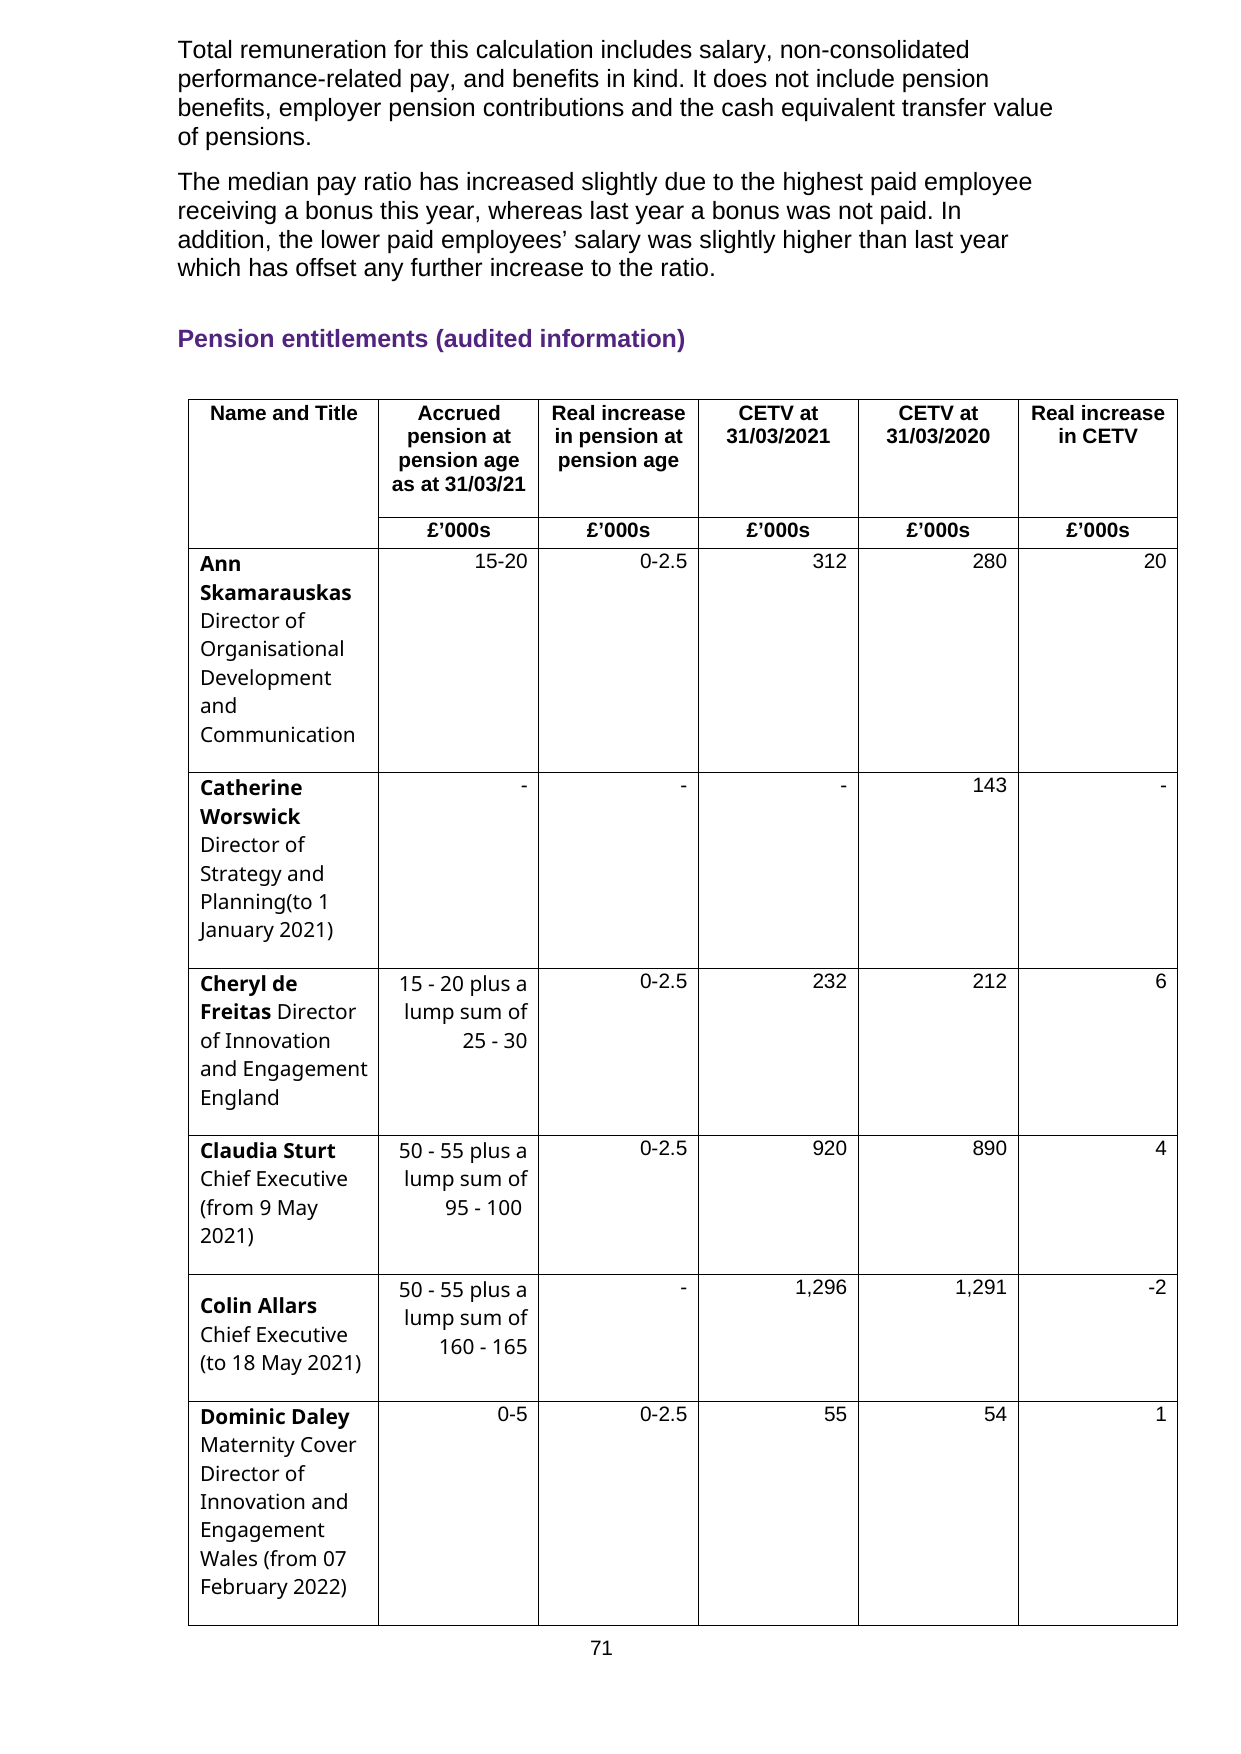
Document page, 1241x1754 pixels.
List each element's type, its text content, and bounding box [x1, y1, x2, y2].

text Total remuneration for this calculation includes salary, non-consolidated performance-related pay, and benefits in kind. It does not include pension benefits, employer pension contributions and the cash equivalent transfer value of pensions. [177, 35, 1063, 150]
table_cell 4 [1019, 1136, 1177, 1274]
table_header Real increase in CETV [1019, 400, 1177, 517]
table_cell 1,291 [859, 1275, 1018, 1401]
table_cell - [1019, 773, 1177, 968]
table_cell 0-2.5 [539, 969, 698, 1135]
table_header Name and Title [189, 400, 378, 548]
table_cell - [539, 1275, 698, 1401]
table_cell Colin Allars Chief Executive (to 18 May 2021) [189, 1275, 378, 1401]
table_cell 920 [699, 1136, 858, 1274]
table_cell 50 - 55 plus a lump sum of 95 - 100 [379, 1136, 538, 1274]
table_header Real increase in pension at pension age [539, 400, 698, 517]
table_cell £’000s [379, 518, 538, 548]
table_cell 0-2.5 [539, 1136, 698, 1274]
table_cell Ann Skamarauskas Director of Organisational Development and Communication [189, 549, 378, 772]
table_cell -2 [1019, 1275, 1177, 1401]
table_header CETV at 31/03/2021 [699, 400, 858, 517]
table_header CETV at 31/03/2020 [859, 400, 1018, 517]
table_cell Dominic Daley Maternity Cover Director of Innovation and Engagement Wales (from 07 February 2022) [189, 1402, 378, 1625]
table_cell 0-2.5 [539, 1402, 698, 1625]
table_cell 312 [699, 549, 858, 772]
table_cell 15-20 [379, 549, 538, 772]
table_cell 232 [699, 969, 858, 1135]
table_cell 20 [1019, 549, 1177, 772]
table_cell 54 [859, 1402, 1018, 1625]
table_header Accrued pension at pension age as at 31/03/21 [379, 400, 538, 517]
table_cell 280 [859, 549, 1018, 772]
table_cell Cheryl de Freitas Director of Innovation and Engagement England [189, 969, 378, 1135]
table_cell - [699, 773, 858, 968]
subtitle Pension entitlements (audited information) [177, 324, 1063, 352]
table_cell - [379, 773, 538, 968]
table_cell 0-2.5 [539, 549, 698, 772]
table_cell £’000s [859, 518, 1018, 548]
table_cell Claudia Sturt Chief Executive (from 9 May 2021) [189, 1136, 378, 1274]
table_cell 1 [1019, 1402, 1177, 1625]
table_cell 1,296 [699, 1275, 858, 1401]
text The median pay ratio has increased slightly due to the highest paid employee receiving a bonus this year, whereas last year a bonus was not paid. In addition, the lower paid employees’ salary was slightly higher than last year which has offset any further increase to the ratio. [177, 167, 1063, 282]
table_cell £’000s [539, 518, 698, 548]
table_cell £’000s [699, 518, 858, 548]
table_cell 50 - 55 plus a lump sum of 160 - 165 [379, 1275, 538, 1401]
table_cell - [539, 773, 698, 968]
table_cell £’000s [1019, 518, 1177, 548]
table_cell Catherine Worswick Director of Strategy and Planning(to 1 January 2021) [189, 773, 378, 968]
table_cell 143 [859, 773, 1018, 968]
table_cell 890 [859, 1136, 1018, 1274]
table_cell 0-5 [379, 1402, 538, 1625]
table_cell 6 [1019, 969, 1177, 1135]
table_cell 55 [699, 1402, 858, 1625]
table_cell 15 - 20 plus a lump sum of 25 - 30 [379, 969, 538, 1135]
table_cell 212 [859, 969, 1018, 1135]
